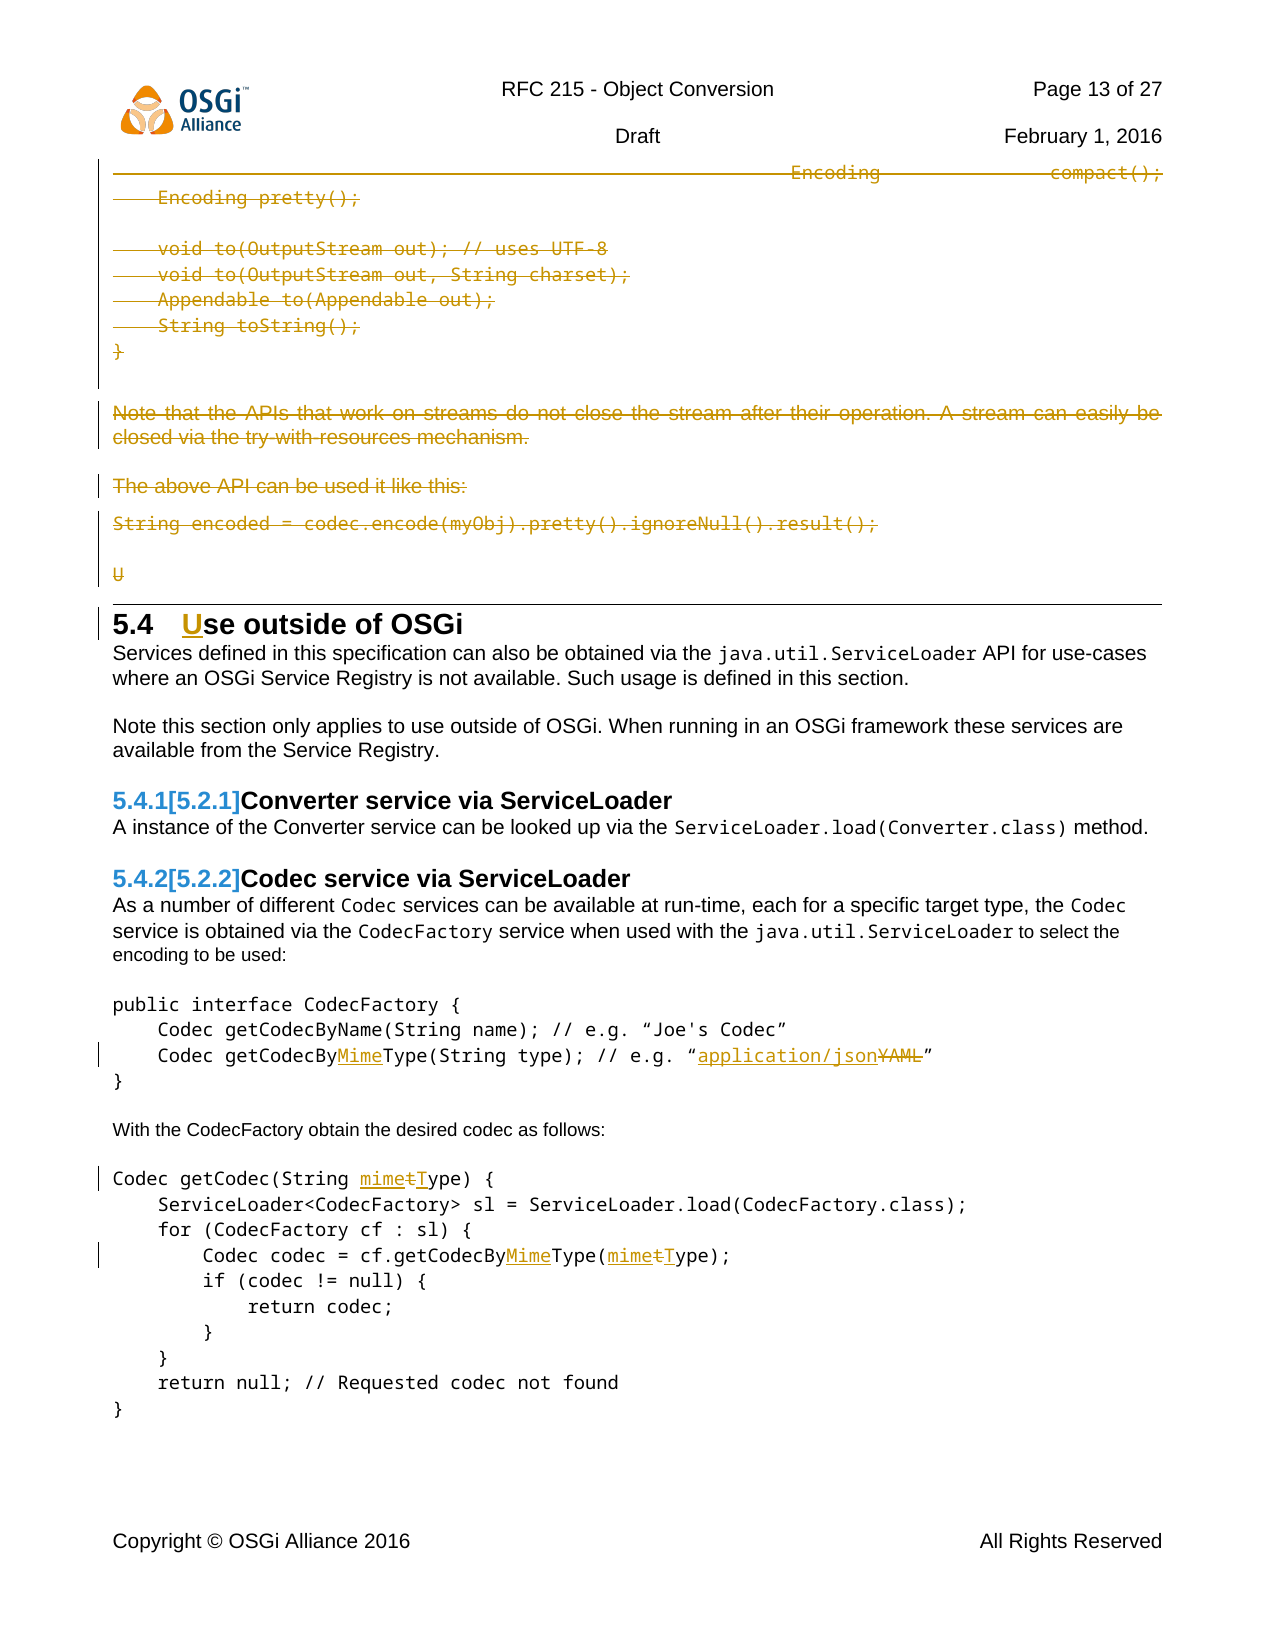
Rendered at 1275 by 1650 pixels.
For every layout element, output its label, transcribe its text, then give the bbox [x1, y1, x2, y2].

text } [112, 1344, 1162, 1370]
text } [112, 1067, 1162, 1093]
text for (CodecFactory cf : sl) { [112, 1217, 1162, 1242]
text Codec getCodecByMimeType(String type); // e.g. “application/json” [112, 1042, 1162, 1067]
text Note this section only applies to use outside of OSGi. When running in an OSGi framework these services are available from the Service Registry. [112, 714, 1162, 762]
text As a number of different Codec services can be available at run-time, each for a specific target type, the Codec service is obtained via the CodecFactory service when used with the java.util.ServiceLoader to select the encoding to be used: [112, 893, 1162, 965]
picture [113, 78, 257, 142]
text return codec; [112, 1293, 1162, 1319]
text ServiceLoader<CodecFactory> sl = ServiceLoader.load(CodecFactory.class); [112, 1191, 1162, 1217]
text if (codec != null) { [112, 1268, 1162, 1293]
text Codec getCodec(String mimeType) { [112, 1166, 1162, 1191]
text } [112, 1395, 1162, 1421]
text With the CodecFactory obtain the desired codec as follows: [112, 1118, 1162, 1140]
text Codec codec = cf.getCodecByMimeType(mimeType); [112, 1242, 1162, 1268]
subtitle Use outside of OSGi [112, 605, 1162, 640]
text A instance of the Converter service can be looked up via the ServiceLoader.load(Converter.class) method. [112, 814, 1162, 840]
subtitle Converter service via ServiceLoader [112, 786, 1162, 814]
subtitle Codec service via ServiceLoader [112, 864, 1162, 893]
text Services defined in this specification can also be obtained via the java.util.ServiceLoader API for use-cases where an OSGi Service Registry is not available. Such usage is defined in this section. [112, 640, 1162, 690]
text public interface CodecFactory { [112, 991, 1162, 1016]
text Codec getCodecByName(String name); // e.g. “Joe's Codec” [112, 1016, 1162, 1042]
text return null; // Requested codec not found [112, 1370, 1162, 1395]
text } [112, 1319, 1162, 1344]
